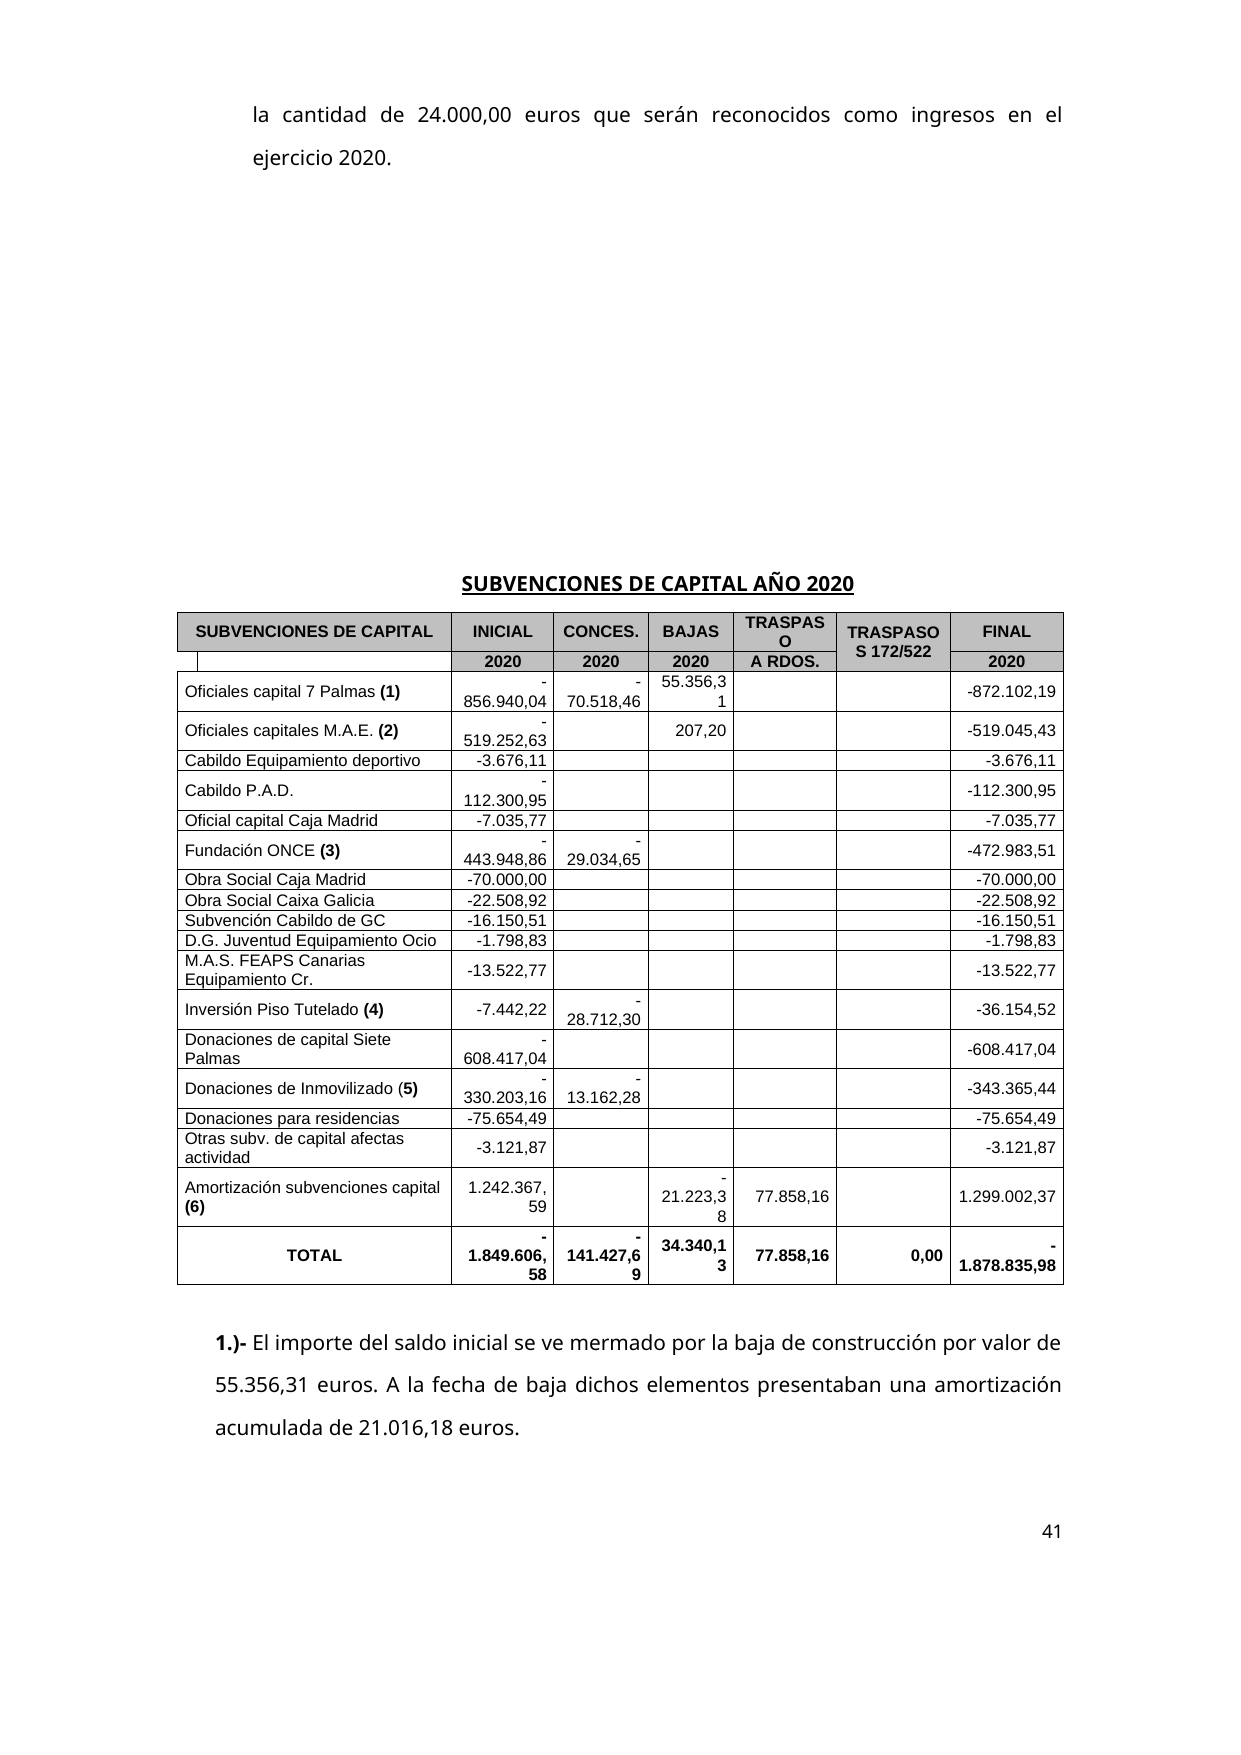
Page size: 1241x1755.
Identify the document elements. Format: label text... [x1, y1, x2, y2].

table_cell [177, 652, 197, 671]
table_cell -36.154,52 [951, 990, 1063, 1029]
table_cell -13.522,77 [951, 951, 1063, 989]
table_cell -1.849.606,58 [452, 1227, 553, 1284]
table_cell -112.300,95 [951, 771, 1063, 809]
table_header TRASPASOS 172/522 [837, 613, 950, 671]
table_cell [554, 931, 648, 950]
table_cell [837, 672, 950, 711]
table_cell [837, 811, 950, 830]
table_cell D.G. Juventud Equipamiento Ocio [178, 931, 451, 950]
table_cell [734, 931, 836, 950]
text 1.)- El importe del saldo inicial se ve mermado por la baja de construcción por valor de 55.356,31 euros. A la fecha de baja dichos elementos presentaban una amortización acumulada de 21.016,18 euros. [215, 1328, 1063, 1441]
table_cell -7.035,77 [452, 811, 553, 830]
table_cell -29.034,65 [554, 831, 648, 869]
table_cell [734, 811, 836, 830]
table_cell [649, 931, 733, 950]
table_cell [734, 870, 836, 889]
table_cell [554, 712, 648, 750]
table_cell [837, 1030, 950, 1068]
table_cell [837, 771, 950, 809]
table_cell TOTAL [178, 1227, 451, 1284]
table_cell [649, 911, 733, 930]
table_cell 34.340,13 [649, 1227, 733, 1284]
table_cell [554, 771, 648, 809]
table_cell -519.045,43 [951, 712, 1063, 750]
table_cell -70.000,00 [951, 870, 1063, 889]
table_cell -3.676,11 [452, 751, 553, 770]
table_cell -3.121,87 [452, 1129, 553, 1167]
text SUBVENCIONES DE CAPITAL AÑO 2020 [252, 569, 1063, 597]
table_cell Obra Social Caja Madrid [178, 870, 451, 889]
table_cell [734, 890, 836, 909]
table_header INICIAL [452, 613, 553, 651]
table_cell [734, 751, 836, 770]
table_cell -872.102,19 [951, 672, 1063, 711]
table_cell [837, 712, 950, 750]
table_cell [649, 811, 733, 830]
table_cell Donaciones de Inmovilizado (5) [178, 1069, 451, 1107]
table_cell [837, 890, 950, 909]
table_cell -3.676,11 [951, 751, 1063, 770]
table_cell -28.712,30 [554, 990, 648, 1029]
table_cell [554, 811, 648, 830]
table_cell [837, 951, 950, 989]
table_cell Oficial capital Caja Madrid [178, 811, 451, 830]
table_cell [734, 672, 836, 711]
table_cell Amortización subvenciones capital (6) [178, 1168, 451, 1226]
table_cell Inversión Piso Tutelado (4) [178, 990, 451, 1029]
table_cell [734, 1030, 836, 1068]
table_cell -343.365,44 [951, 1069, 1063, 1107]
table_cell [734, 1069, 836, 1107]
table_cell Donaciones de capital Siete Palmas [178, 1030, 451, 1068]
table_header BAJAS [649, 613, 733, 651]
table_cell [734, 990, 836, 1029]
table_cell -472.983,51 [951, 831, 1063, 869]
table_cell [649, 831, 733, 869]
table_cell [554, 911, 648, 930]
table_cell Obra Social Caixa Galicia [178, 890, 451, 909]
table_cell -608.417,04 [452, 1030, 553, 1068]
table_cell [837, 870, 950, 889]
table_cell [198, 652, 451, 671]
table_cell -16.150,51 [452, 911, 553, 930]
table_cell -7.442,22 [452, 990, 553, 1029]
table_cell -70.000,00 [452, 870, 553, 889]
table_cell [554, 951, 648, 989]
table_cell [649, 1129, 733, 1167]
table_cell 1.299.002,37 [951, 1168, 1063, 1226]
table_cell [649, 1069, 733, 1107]
table_cell -3.121,87 [951, 1129, 1063, 1167]
table_cell [837, 911, 950, 930]
table_cell -16.150,51 [951, 911, 1063, 930]
table_cell 2020 [951, 652, 1063, 671]
table_cell [734, 1109, 836, 1128]
table_cell 77.858,16 [734, 1227, 836, 1284]
table_cell Oficiales capital 7 Palmas (1) [178, 672, 451, 711]
table_cell Oficiales capitales M.A.E. (2) [178, 712, 451, 750]
table_cell 2020 [649, 652, 733, 671]
table_cell [649, 1109, 733, 1128]
table_header TRASPASO [734, 613, 836, 651]
table_cell -13.162,28 [554, 1069, 648, 1107]
table_cell Subvención Cabildo de GC [178, 911, 451, 930]
table_cell [649, 1030, 733, 1068]
table_cell Cabildo Equipamiento deportivo [178, 751, 451, 770]
table_cell -1.798,83 [951, 931, 1063, 950]
table_cell Fundación ONCE (3) [178, 831, 451, 869]
table_cell -22.508,92 [452, 890, 553, 909]
table_cell [734, 831, 836, 869]
table_cell [649, 771, 733, 809]
table_cell 207,20 [649, 712, 733, 750]
table_cell [837, 1168, 950, 1226]
table_cell -519.252,63 [452, 712, 553, 750]
table_cell -856.940,04 [452, 672, 553, 711]
table_cell -1.878.835,98 [951, 1227, 1063, 1284]
table_cell [554, 1168, 648, 1226]
table_cell M.A.S. FEAPS Canarias Equipamiento Cr. [178, 951, 451, 989]
table_cell 2020 [452, 652, 553, 671]
table_cell -112.300,95 [452, 771, 553, 809]
table_cell [649, 890, 733, 909]
table_cell [837, 931, 950, 950]
table_cell 55.356,31 [649, 672, 733, 711]
table_cell [649, 870, 733, 889]
table_cell [734, 951, 836, 989]
table_cell Cabildo P.A.D. [178, 771, 451, 809]
table_cell [554, 1030, 648, 1068]
table_header CONCES. [554, 613, 648, 651]
table_cell -13.522,77 [452, 951, 553, 989]
table_cell Donaciones para residencias [178, 1109, 451, 1128]
table_header SUBVENCIONES DE CAPITAL [178, 613, 451, 651]
table_cell [837, 751, 950, 770]
table_cell -70.518,46 [554, 672, 648, 711]
table_cell Otras subv. de capital afectas actividad [178, 1129, 451, 1167]
table_cell [554, 890, 648, 909]
table_cell [837, 1129, 950, 1167]
table_cell [734, 712, 836, 750]
table_cell 77.858,16 [734, 1168, 836, 1226]
table_cell -22.508,92 [951, 890, 1063, 909]
table_cell 2020 [554, 652, 648, 671]
table_cell [837, 1069, 950, 1107]
table_cell -330.203,16 [452, 1069, 553, 1107]
table_cell -141.427,69 [554, 1227, 648, 1284]
table_cell [837, 1109, 950, 1128]
table_cell 1.242.367,59 [452, 1168, 553, 1226]
table_header FINAL [951, 613, 1063, 651]
table_cell -21.223,38 [649, 1168, 733, 1226]
table_cell [734, 771, 836, 809]
table_cell [649, 951, 733, 989]
table_cell [734, 911, 836, 930]
table_cell [837, 831, 950, 869]
table_cell [649, 990, 733, 1029]
text la cantidad de 24.000,00 euros que serán reconocidos como ingresos en el ejercicio 2020. [252, 100, 1063, 171]
table_cell -75.654,49 [452, 1109, 553, 1128]
table_cell [837, 990, 950, 1029]
table_cell [649, 751, 733, 770]
table_cell [554, 1109, 648, 1128]
table_cell -75.654,49 [951, 1109, 1063, 1128]
table_cell A RDOS. [734, 652, 836, 671]
table_cell [554, 870, 648, 889]
table_cell 0,00 [837, 1227, 950, 1284]
table_cell -1.798,83 [452, 931, 553, 950]
table_cell [734, 1129, 836, 1167]
table_cell [554, 1129, 648, 1167]
table_cell [554, 751, 648, 770]
table_cell -7.035,77 [951, 811, 1063, 830]
table_cell -608.417,04 [951, 1030, 1063, 1068]
table_cell -443.948,86 [452, 831, 553, 869]
